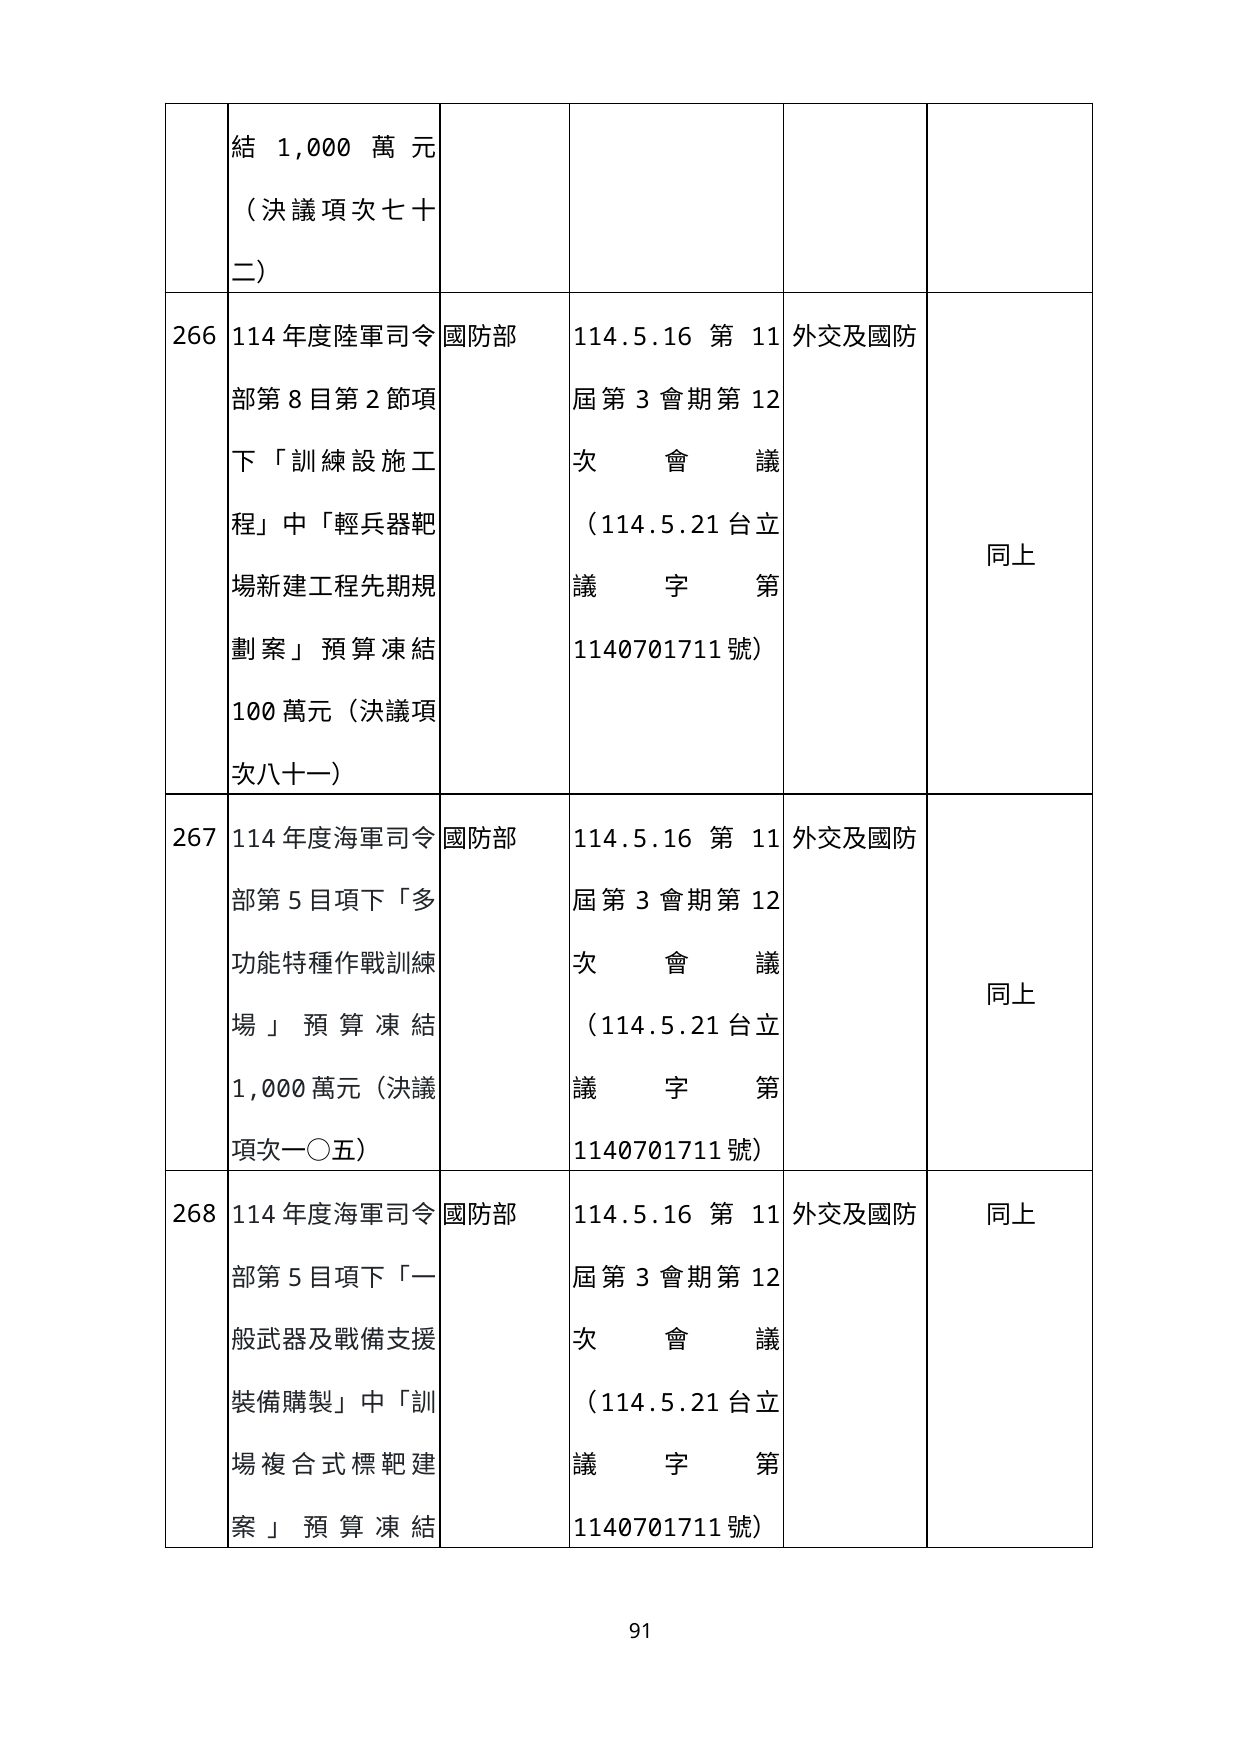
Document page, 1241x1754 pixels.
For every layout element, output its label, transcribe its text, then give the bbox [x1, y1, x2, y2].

table_cell 國防部 [441, 293, 569, 793]
table_cell [928, 104, 1092, 292]
table_cell [784, 104, 926, 292]
table_cell 114年度海軍司令部第5目項下「一般武器及戰備支援裝備購製」中「訓場複合式標靶建案」預算凍結 [229, 1171, 439, 1546]
table_cell 114.5.16第11屆第3會期第12次會議（114.5.21台立議字第1140701711號） [570, 1171, 783, 1546]
table_cell [570, 104, 783, 292]
table_cell [166, 795, 227, 1170]
table_cell [166, 104, 227, 292]
table_cell 國防部 [441, 795, 569, 1170]
table_cell 結1,000萬元（決議項次七十二） [229, 104, 439, 292]
table_cell [441, 104, 569, 292]
table_cell 114.5.16第11屆第3會期第12次會議（114.5.21台立議字第1140701711號） [570, 795, 783, 1170]
table_cell 114年度海軍司令部第5目項下「多功能特種作戰訓練場」預算凍結1,000萬元（決議項次一○五） [229, 795, 439, 1170]
table_cell 114年度陸軍司令部第8目第2節項下「訓練設施工程」中「輕兵器靶場新建工程先期規劃案」預算凍結100萬元（決議項次八十一） [229, 293, 439, 793]
table_cell 同上 [928, 1171, 1092, 1546]
table_cell 114.5.16第11屆第3會期第12次會議（114.5.21台立議字第1140701711號） [570, 293, 783, 793]
table_cell 外交及國防 [784, 293, 926, 793]
table_cell [166, 1171, 227, 1546]
table_cell 同上 [928, 795, 1092, 1170]
table_cell 同上 [928, 293, 1092, 793]
table_cell 外交及國防 [784, 1171, 926, 1546]
table_cell [166, 293, 227, 793]
table_cell 國防部 [441, 1171, 569, 1546]
table_cell 外交及國防 [784, 795, 926, 1170]
